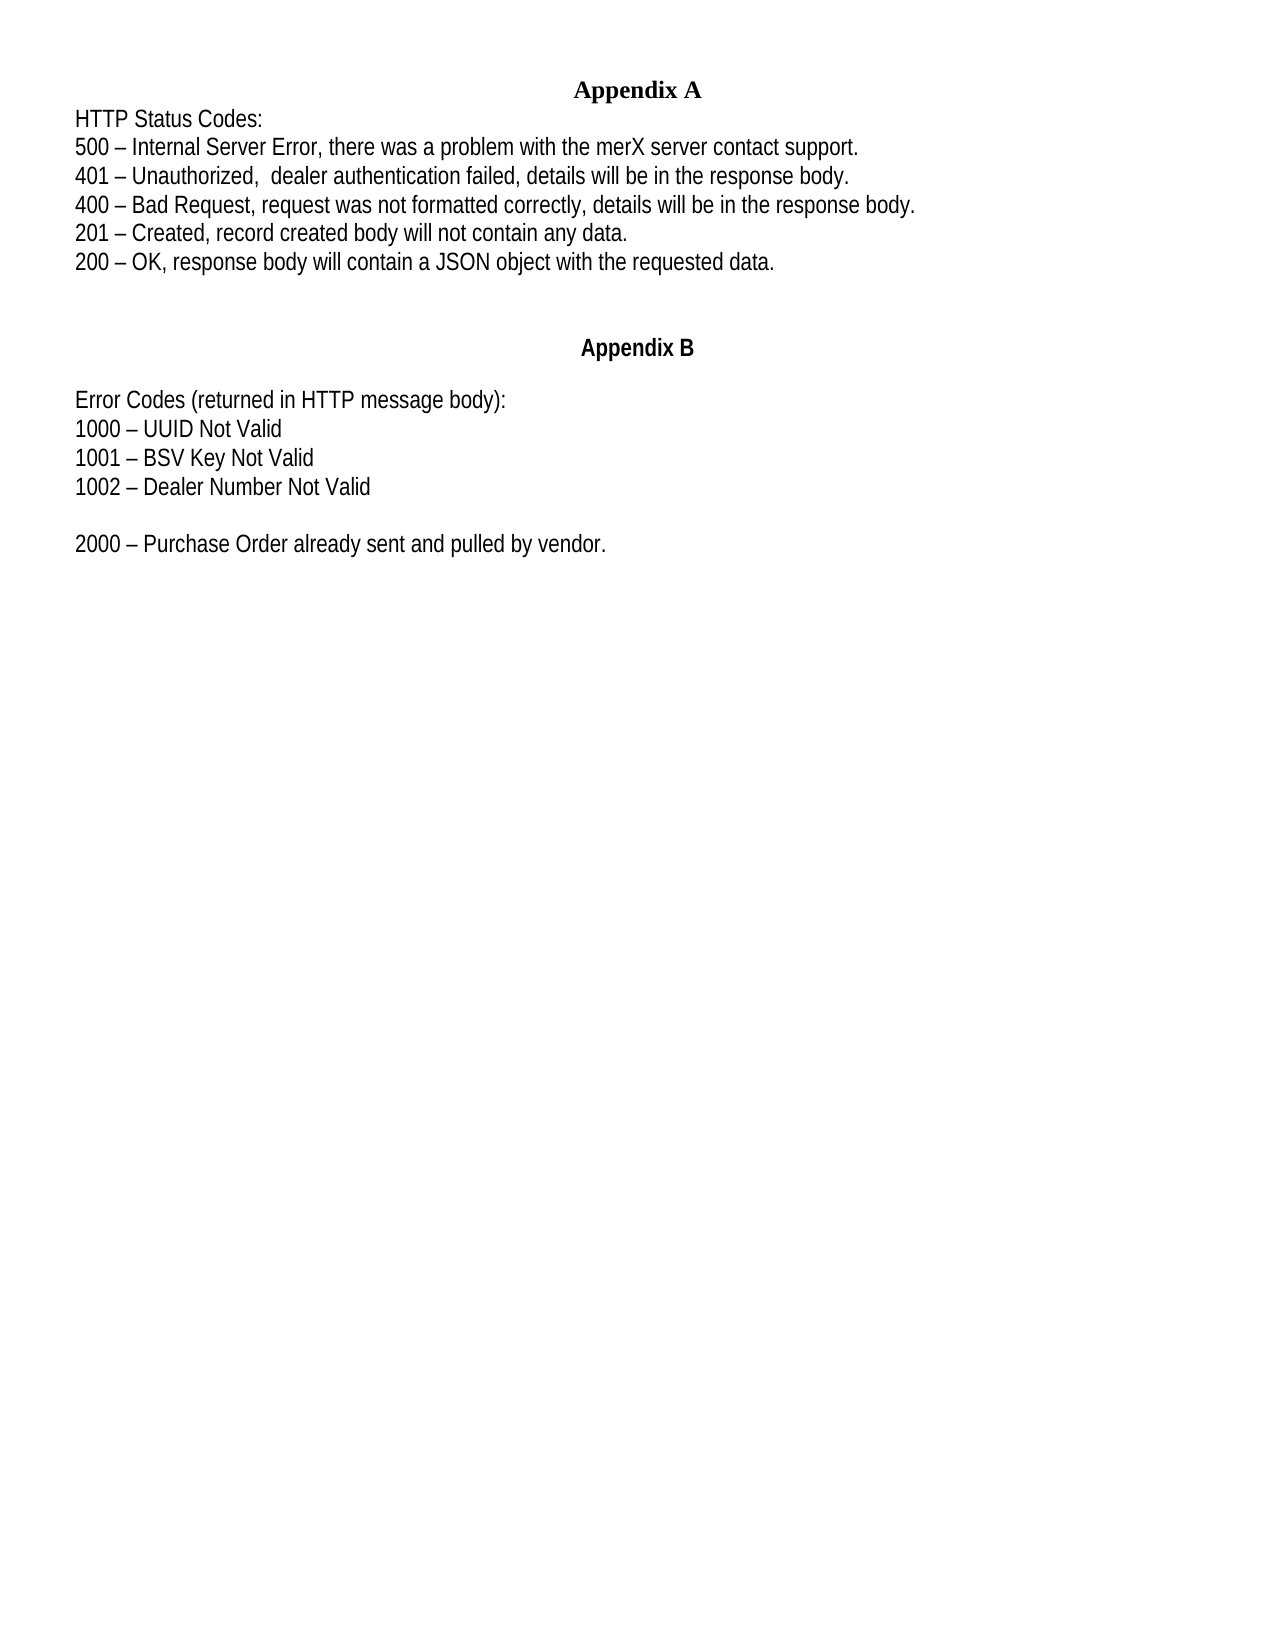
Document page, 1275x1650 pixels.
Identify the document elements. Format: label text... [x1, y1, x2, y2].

text Appendix A [75, 75, 1200, 104]
text Appendix B [75, 333, 1200, 362]
text 400 – Bad Request, request was not formatted correctly, details will be in the response body. [75, 190, 1200, 218]
text Error Codes (returned in HTTP message body): [75, 386, 1200, 414]
text HTTP Status Codes: [75, 104, 1200, 132]
text 401 – Unauthorized, dealer authentication failed, details will be in the response body. [75, 161, 1200, 190]
text 1001 – BSV Key Not Valid [75, 443, 1200, 471]
text 1000 – UUID Not Valid [75, 414, 1200, 443]
text 500 – Internal Server Error, there was a problem with the merX server contact support. [75, 132, 1200, 161]
text 201 – Created, record created body will not contain any data. [75, 218, 1200, 247]
text 2000 – Purchase Order already sent and pulled by vendor. [75, 529, 1200, 557]
text 200 – OK, response body will contain a JSON object with the requested data. [75, 247, 1200, 276]
text 1002 – Dealer Number Not Valid [75, 471, 1200, 500]
